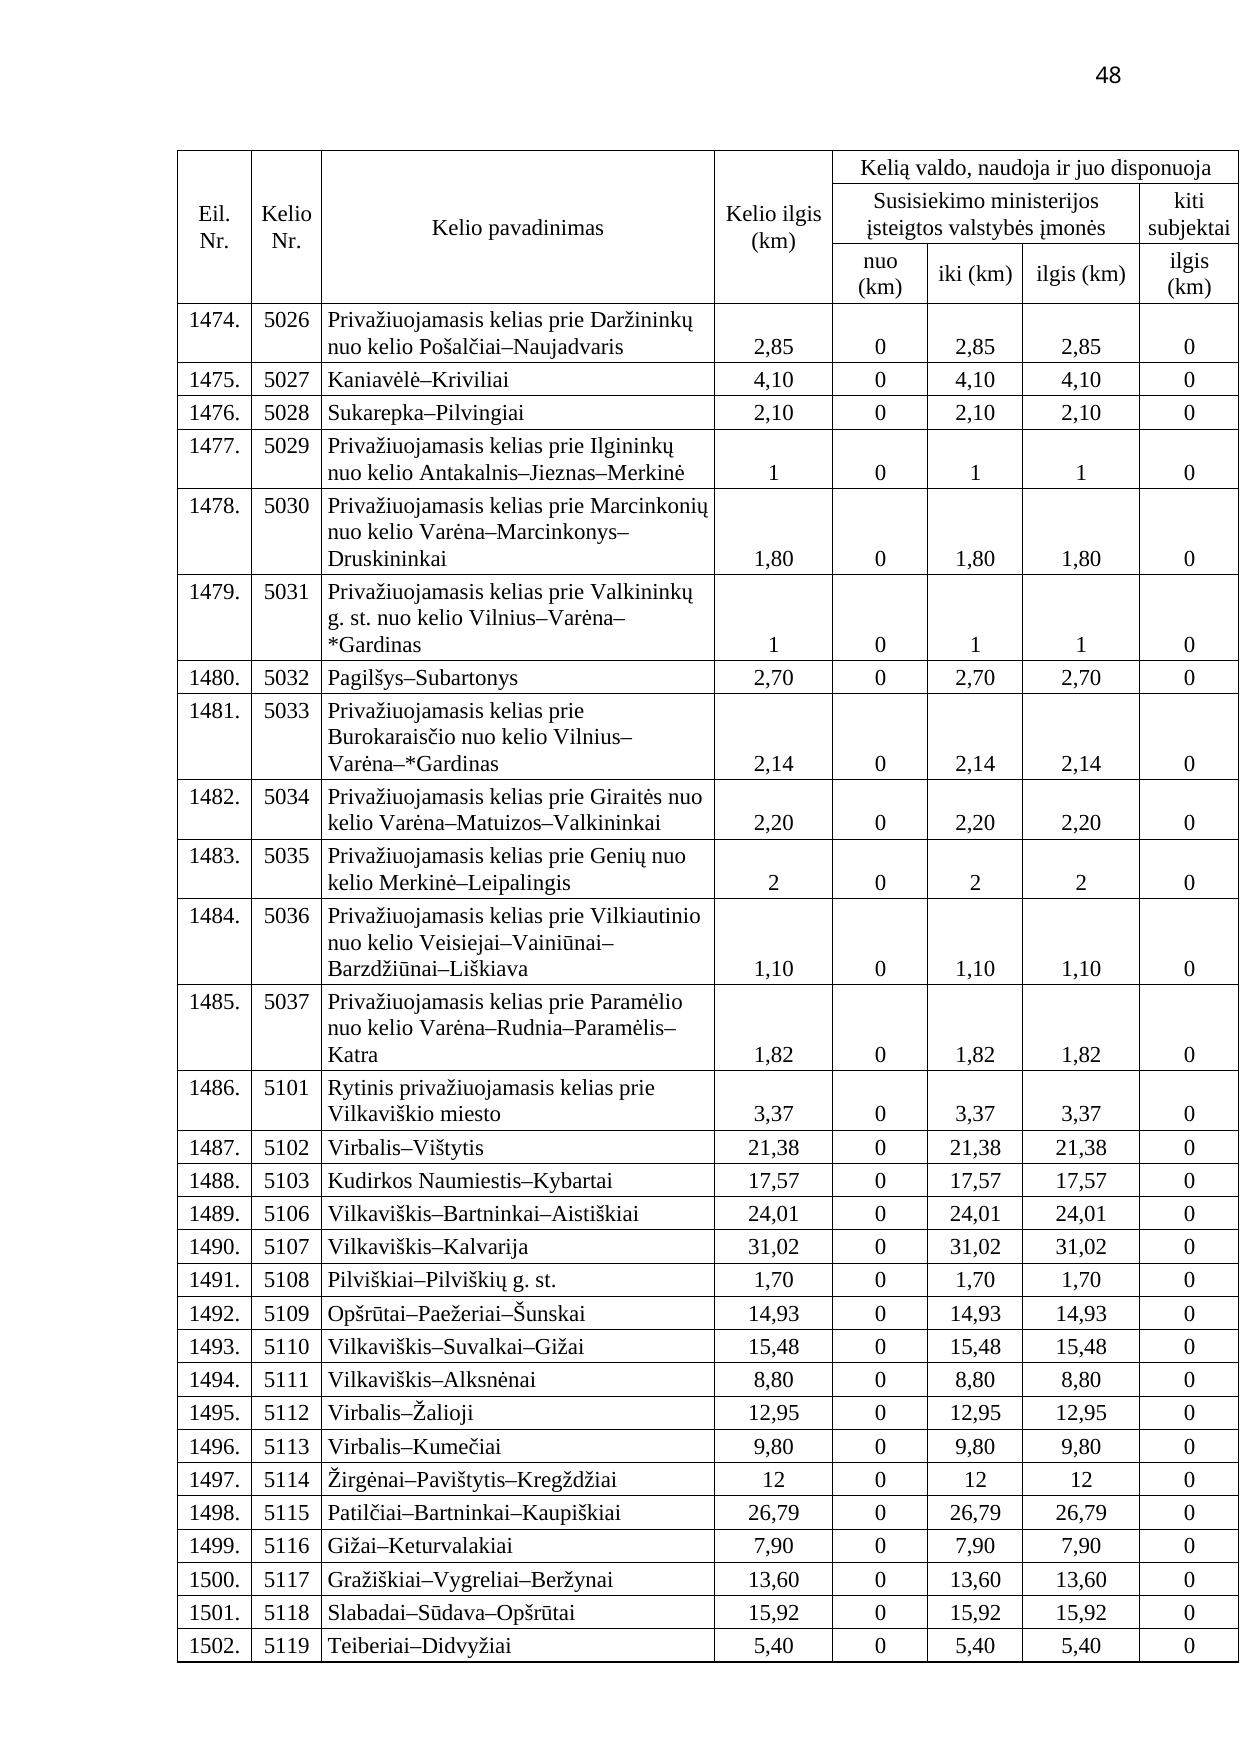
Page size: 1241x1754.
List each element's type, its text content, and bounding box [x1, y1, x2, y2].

table_cell 0 [1140, 1563, 1238, 1595]
table_cell 15,92 [715, 1596, 832, 1628]
table_cell 12 [715, 1463, 832, 1495]
table_cell 0 [1140, 1596, 1238, 1628]
table_cell ilgis (km) [1140, 244, 1238, 302]
table_cell 0 [833, 780, 927, 839]
table_cell 0 [833, 396, 927, 428]
table_cell 1493. [178, 1330, 251, 1362]
table_cell 21,38 [928, 1131, 1022, 1163]
table_cell 1475. [178, 363, 251, 395]
table_cell 0 [833, 430, 927, 488]
table_cell 1498. [178, 1496, 251, 1528]
table_cell 0 [1140, 840, 1238, 898]
table_cell nuo (km) [833, 244, 927, 302]
table_cell 1,10 [928, 899, 1022, 984]
table_cell 31,02 [928, 1230, 1022, 1263]
table_cell 0 [1140, 489, 1238, 574]
table_header Kelio pavadinimas [322, 151, 714, 302]
table_cell 9,80 [928, 1430, 1022, 1462]
table_cell 1483. [178, 840, 251, 898]
table_cell 5,40 [1023, 1629, 1139, 1661]
table_cell 0 [833, 1071, 927, 1130]
table_cell 1478. [178, 489, 251, 574]
table_cell 24,01 [928, 1197, 1022, 1229]
table_cell 24,01 [715, 1197, 832, 1229]
table_cell Vilkaviškis–Alksnėnai [322, 1363, 714, 1396]
table_cell Privažiuojamasis kelias prie Paramėlio nuo kelio Varėna–Rudnia–Paramėlis–Katra [322, 985, 714, 1070]
table_cell 1477. [178, 430, 251, 488]
table_cell 5119 [252, 1629, 321, 1661]
table_cell 15,92 [1023, 1596, 1139, 1628]
table_cell 0 [833, 899, 927, 984]
table_cell 1,80 [1023, 489, 1139, 574]
table_cell 2,10 [715, 396, 832, 428]
table_cell 1487. [178, 1131, 251, 1163]
table_cell 5110 [252, 1330, 321, 1362]
table_cell 0 [1140, 1397, 1238, 1429]
table_cell 1 [928, 430, 1022, 488]
table_cell kiti subjektai [1140, 184, 1238, 243]
table_cell 0 [833, 840, 927, 898]
table_cell 14,93 [928, 1297, 1022, 1329]
table_cell 1,82 [928, 985, 1022, 1070]
table_cell 5114 [252, 1463, 321, 1495]
table_cell 12 [928, 1463, 1022, 1495]
table_cell 0 [1140, 1264, 1238, 1296]
table_cell 1495. [178, 1397, 251, 1429]
table_cell 0 [1140, 899, 1238, 984]
table_cell 5035 [252, 840, 321, 898]
table_cell 1 [1023, 430, 1139, 488]
table_cell 5103 [252, 1164, 321, 1196]
table_cell 1494. [178, 1363, 251, 1396]
table_cell 2 [715, 840, 832, 898]
table_cell 3,37 [1023, 1071, 1139, 1130]
table_cell 12,95 [715, 1397, 832, 1429]
table_cell 0 [1140, 661, 1238, 693]
table_cell 2,14 [1023, 694, 1139, 779]
table_cell 17,57 [928, 1164, 1022, 1196]
table_cell 12,95 [928, 1397, 1022, 1429]
table_cell 2,14 [928, 694, 1022, 779]
table_cell 2,70 [928, 661, 1022, 693]
table_cell 13,60 [1023, 1563, 1139, 1595]
table_cell 3,37 [715, 1071, 832, 1130]
table_cell 1486. [178, 1071, 251, 1130]
table_cell 1479. [178, 575, 251, 660]
table_cell Virbalis–Vištytis [322, 1131, 714, 1163]
table_cell 2,85 [928, 304, 1022, 362]
table_cell 26,79 [928, 1496, 1022, 1528]
table_cell 1,70 [1023, 1264, 1139, 1296]
table_cell Rytinis privažiuojamasis kelias prie Vilkaviškio miesto [322, 1071, 714, 1130]
table_cell 2 [1023, 840, 1139, 898]
table_cell 0 [1140, 1430, 1238, 1462]
table_cell 12 [1023, 1463, 1139, 1495]
table_cell 1497. [178, 1463, 251, 1495]
table_cell 1501. [178, 1596, 251, 1628]
table_cell 21,38 [715, 1131, 832, 1163]
table_cell 0 [833, 1563, 927, 1595]
table_cell 1489. [178, 1197, 251, 1229]
table_cell 2,70 [1023, 661, 1139, 693]
table_cell 0 [833, 1463, 927, 1495]
table_cell 5037 [252, 985, 321, 1070]
table_cell 5107 [252, 1230, 321, 1263]
table_cell 0 [833, 1596, 927, 1628]
table_cell 9,80 [715, 1430, 832, 1462]
table_cell 0 [833, 1131, 927, 1163]
table_cell Virbalis–Kumečiai [322, 1430, 714, 1462]
table_cell 0 [1140, 780, 1238, 839]
table_cell 8,80 [928, 1363, 1022, 1396]
table_cell 0 [833, 363, 927, 395]
table_cell 31,02 [715, 1230, 832, 1263]
table_cell 0 [1140, 1297, 1238, 1329]
table_cell 5026 [252, 304, 321, 362]
table_cell 0 [1140, 1363, 1238, 1396]
table_cell 14,93 [1023, 1297, 1139, 1329]
table_header Eil. Nr. [178, 151, 251, 302]
table_cell Privažiuojamasis kelias prie Marcinkonių nuo kelio Varėna–Marcinkonys–Druskininkai [322, 489, 714, 574]
table_cell 0 [833, 1629, 927, 1661]
table_cell iki (km) [928, 244, 1022, 302]
table_cell 5029 [252, 430, 321, 488]
table_cell 1492. [178, 1297, 251, 1329]
table_cell 0 [1140, 1530, 1238, 1562]
table_cell 4,10 [1023, 363, 1139, 395]
table_cell 5033 [252, 694, 321, 779]
table_cell 1 [715, 430, 832, 488]
table_cell 13,60 [715, 1563, 832, 1595]
table_cell 1476. [178, 396, 251, 428]
table_cell 0 [833, 694, 927, 779]
table_cell 0 [833, 1330, 927, 1362]
table_cell Susisiekimo ministerijos įsteigtos valstybės įmonės [833, 184, 1139, 243]
table_cell 0 [1140, 985, 1238, 1070]
table_cell 0 [1140, 694, 1238, 779]
table_cell Kudirkos Naumiestis–Kybartai [322, 1164, 714, 1196]
table_cell 7,90 [715, 1530, 832, 1562]
table_cell 1496. [178, 1430, 251, 1462]
table_cell 0 [833, 1164, 927, 1196]
table_cell 5102 [252, 1131, 321, 1163]
table_cell 7,90 [1023, 1530, 1139, 1562]
table_cell 8,80 [1023, 1363, 1139, 1396]
table_cell 4,10 [715, 363, 832, 395]
table_cell 0 [833, 1297, 927, 1329]
table_cell 1,82 [715, 985, 832, 1070]
table_cell Privažiuojamasis kelias prie Valkininkų g. st. nuo kelio Vilnius–Varėna–*Gardinas [322, 575, 714, 660]
table_cell 5036 [252, 899, 321, 984]
table_cell 7,90 [928, 1530, 1022, 1562]
table_cell 1,80 [928, 489, 1022, 574]
table_cell 15,48 [928, 1330, 1022, 1362]
table_cell Virbalis–Žalioji [322, 1397, 714, 1429]
table_cell 24,01 [1023, 1197, 1139, 1229]
table_cell 1480. [178, 661, 251, 693]
table_cell 1 [1023, 575, 1139, 660]
table_cell 1474. [178, 304, 251, 362]
table_cell Sukarepka–Pilvingiai [322, 396, 714, 428]
table_cell 21,38 [1023, 1131, 1139, 1163]
table_cell 15,48 [715, 1330, 832, 1362]
table_cell 5111 [252, 1363, 321, 1396]
table_cell 0 [1140, 396, 1238, 428]
table_cell 2,85 [715, 304, 832, 362]
table_cell Žirgėnai–Pavištytis–Kregždžiai [322, 1463, 714, 1495]
table_cell 0 [833, 1496, 927, 1528]
table_cell 0 [1140, 575, 1238, 660]
table_cell 1485. [178, 985, 251, 1070]
table_cell ilgis (km) [1023, 244, 1139, 302]
table_cell 2,70 [715, 661, 832, 693]
table_cell 2,10 [1023, 396, 1139, 428]
table_cell Teiberiai–Didvyžiai [322, 1629, 714, 1661]
table_cell Gižai–Keturvalakiai [322, 1530, 714, 1562]
table_cell 0 [1140, 1164, 1238, 1196]
table_cell 5,40 [715, 1629, 832, 1661]
table_cell 5027 [252, 363, 321, 395]
table_cell 9,80 [1023, 1430, 1139, 1462]
table_cell 5106 [252, 1197, 321, 1229]
table_cell 2,20 [1023, 780, 1139, 839]
table_cell 13,60 [928, 1563, 1022, 1595]
table_cell 0 [1140, 304, 1238, 362]
table_cell 5030 [252, 489, 321, 574]
table_cell 8,80 [715, 1363, 832, 1396]
table_cell 0 [833, 1197, 927, 1229]
table_cell 0 [1140, 1071, 1238, 1130]
table_cell 3,37 [928, 1071, 1022, 1130]
table_cell 1 [928, 575, 1022, 660]
table_cell 0 [833, 489, 927, 574]
table_cell 26,79 [1023, 1496, 1139, 1528]
table_cell 0 [833, 1363, 927, 1396]
table_cell 1482. [178, 780, 251, 839]
table_cell 5115 [252, 1496, 321, 1528]
table_cell 0 [1140, 1629, 1238, 1661]
table_cell 15,48 [1023, 1330, 1139, 1362]
table_cell 0 [1140, 1197, 1238, 1229]
table_cell 2,10 [928, 396, 1022, 428]
table_cell Vilkaviškis–Bartninkai–Aistiškiai [322, 1197, 714, 1229]
table_cell 17,57 [1023, 1164, 1139, 1196]
table_cell 0 [833, 1530, 927, 1562]
table_cell 0 [833, 575, 927, 660]
table_cell 15,92 [928, 1596, 1022, 1628]
table_cell 1,10 [1023, 899, 1139, 984]
table_cell 5,40 [928, 1629, 1022, 1661]
table_cell 5031 [252, 575, 321, 660]
table_cell 5116 [252, 1530, 321, 1562]
table_cell 2,20 [715, 780, 832, 839]
table_header Kelią valdo, naudoja ir juo disponuoja [833, 151, 1238, 183]
table_cell Privažiuojamasis kelias prie Daržininkų nuo kelio Pošalčiai–Naujadvaris [322, 304, 714, 362]
table_cell Slabadai–Sūdava–Opšrūtai [322, 1596, 714, 1628]
table_cell Privažiuojamasis kelias prie Giraitės nuo kelio Varėna–Matuizos–Valkininkai [322, 780, 714, 839]
table_cell 26,79 [715, 1496, 832, 1528]
table_cell 2,85 [1023, 304, 1139, 362]
table_cell 2 [928, 840, 1022, 898]
table_cell 2,20 [928, 780, 1022, 839]
table_cell 0 [1140, 1330, 1238, 1362]
table_cell 1481. [178, 694, 251, 779]
table_cell Patilčiai–Bartninkai–Kaupiškiai [322, 1496, 714, 1528]
table_cell Kaniavėlė–Kriviliai [322, 363, 714, 395]
table_cell 5032 [252, 661, 321, 693]
table_cell 1484. [178, 899, 251, 984]
table_cell Privažiuojamasis kelias prie Vilkiautinio nuo kelio Veisiejai–Vainiūnai–Barzdžiūnai–Liškiava [322, 899, 714, 984]
table_cell 5028 [252, 396, 321, 428]
table_cell 1490. [178, 1230, 251, 1263]
table_cell 0 [1140, 430, 1238, 488]
table_cell 0 [1140, 1131, 1238, 1163]
table_cell 0 [833, 1264, 927, 1296]
table_header Kelio Nr. [252, 151, 321, 302]
table_cell 1499. [178, 1530, 251, 1562]
table_cell 2,14 [715, 694, 832, 779]
table_cell 0 [833, 661, 927, 693]
table_cell 5118 [252, 1596, 321, 1628]
table_cell 5101 [252, 1071, 321, 1130]
table_cell 31,02 [1023, 1230, 1139, 1263]
table_cell 12,95 [1023, 1397, 1139, 1429]
table_cell 0 [833, 1430, 927, 1462]
table_cell 1 [715, 575, 832, 660]
table_cell 1491. [178, 1264, 251, 1296]
table_cell 5109 [252, 1297, 321, 1329]
table_cell 0 [833, 1230, 927, 1263]
table_cell Privažiuojamasis kelias prie Genių nuo kelio Merkinė–Leipalingis [322, 840, 714, 898]
table_cell 0 [1140, 1463, 1238, 1495]
table_cell 0 [833, 1397, 927, 1429]
table_cell 5117 [252, 1563, 321, 1595]
table_cell Pagilšys–Subartonys [322, 661, 714, 693]
table_cell 14,93 [715, 1297, 832, 1329]
table_cell 1502. [178, 1629, 251, 1661]
table_cell 4,10 [928, 363, 1022, 395]
table_cell Privažiuojamasis kelias prie Ilgininkų nuo kelio Antakalnis–Jieznas–Merkinė [322, 430, 714, 488]
table_cell 0 [833, 304, 927, 362]
table_cell Opšrūtai–Paežeriai–Šunskai [322, 1297, 714, 1329]
table_cell 1,70 [715, 1264, 832, 1296]
table_cell 1,80 [715, 489, 832, 574]
table_cell 0 [1140, 1230, 1238, 1263]
table_cell 5034 [252, 780, 321, 839]
table_cell 0 [1140, 1496, 1238, 1528]
table_cell 1488. [178, 1164, 251, 1196]
table_cell 0 [833, 985, 927, 1070]
table_cell 5112 [252, 1397, 321, 1429]
table_cell Pilviškiai–Pilviškių g. st. [322, 1264, 714, 1296]
table_cell 1,70 [928, 1264, 1022, 1296]
table_cell Privažiuojamasis kelias prie Burokaraisčio nuo kelio Vilnius–Varėna–*Gardinas [322, 694, 714, 779]
table_cell 5113 [252, 1430, 321, 1462]
table_header Kelio ilgis (km) [715, 151, 832, 302]
table_cell Vilkaviškis–Suvalkai–Gižai [322, 1330, 714, 1362]
table_cell 5108 [252, 1264, 321, 1296]
table_cell 1,10 [715, 899, 832, 984]
table_cell 17,57 [715, 1164, 832, 1196]
table_cell 1500. [178, 1563, 251, 1595]
table_cell 1,82 [1023, 985, 1139, 1070]
table_cell 0 [1140, 363, 1238, 395]
table_cell Gražiškiai–Vygreliai–Beržynai [322, 1563, 714, 1595]
table_cell Vilkaviškis–Kalvarija [322, 1230, 714, 1263]
